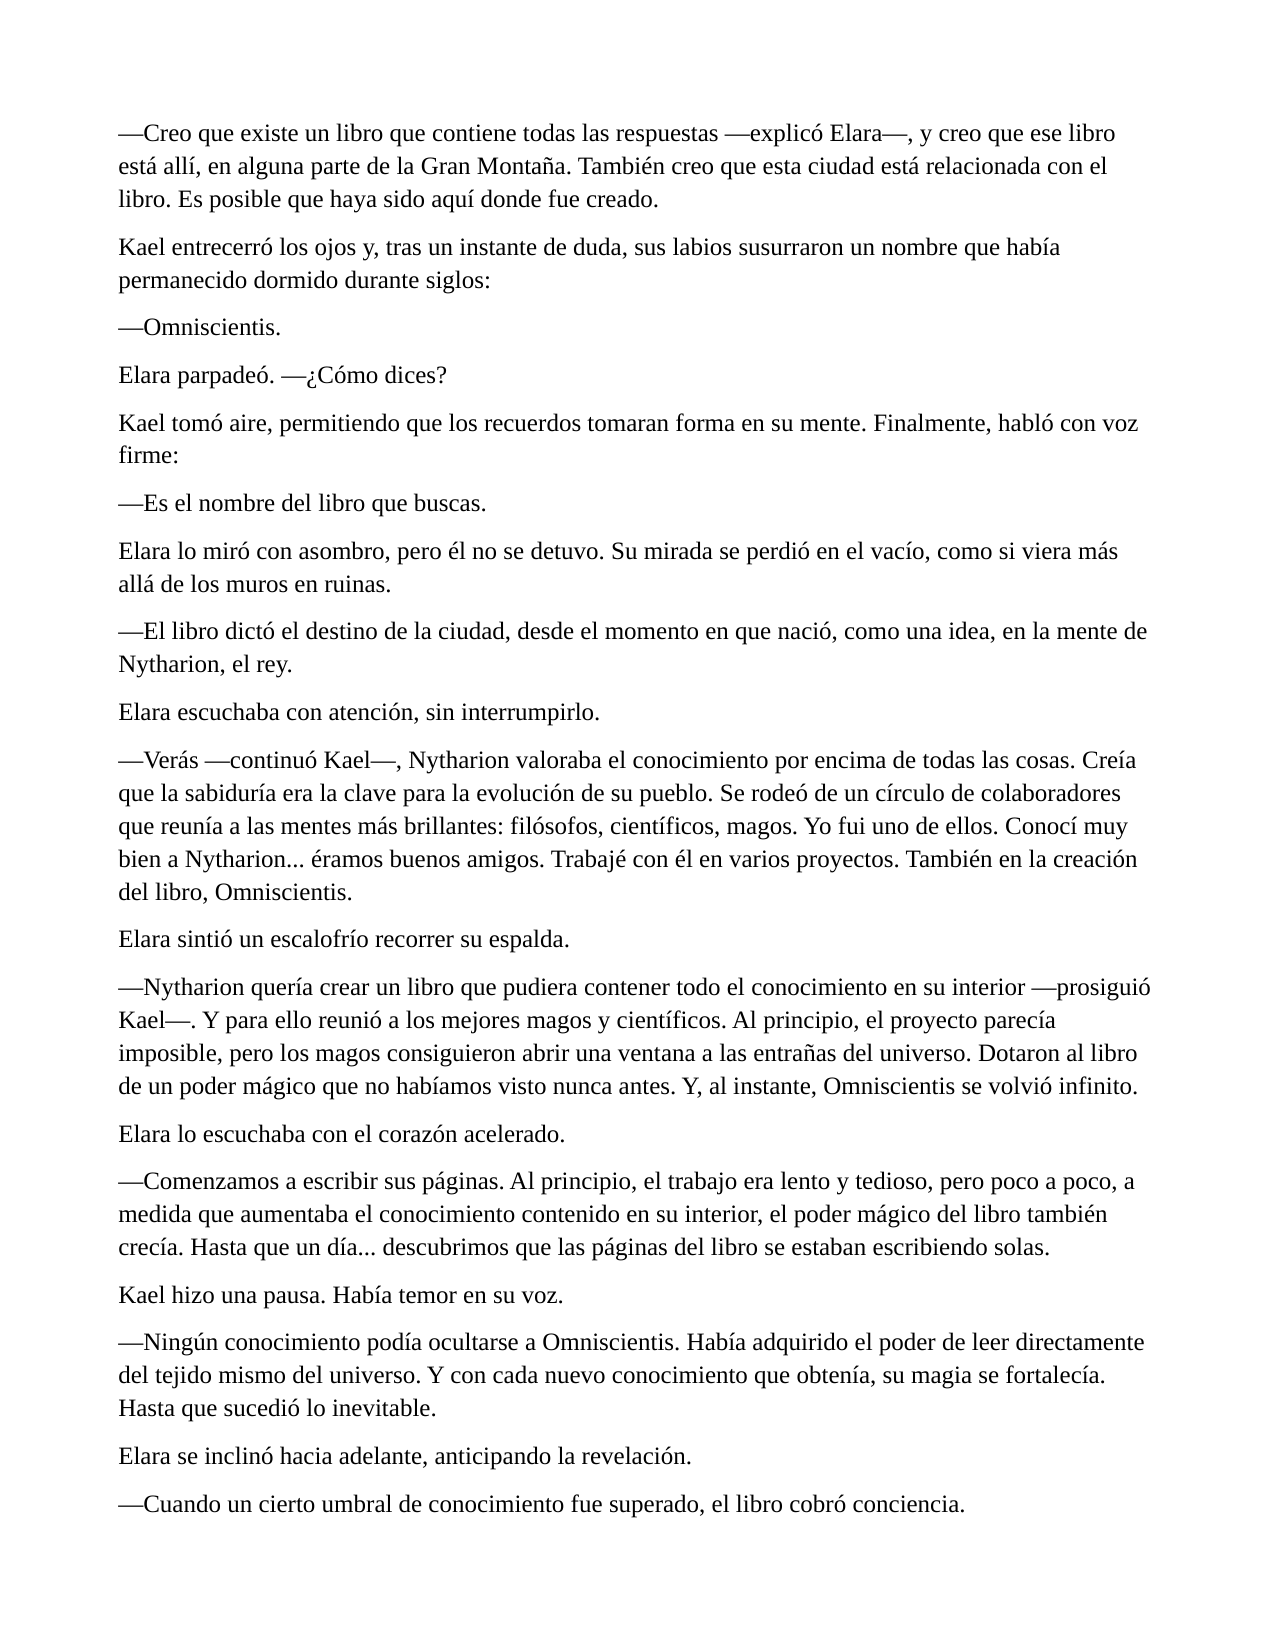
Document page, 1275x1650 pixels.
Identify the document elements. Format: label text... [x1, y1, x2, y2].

text Elara lo miró con asombro, pero él no se detuvo. Su mirada se perdió en el vacío, como si viera más allá de los muros en ruinas. [118, 536, 1157, 598]
text —Ningún conocimiento podía ocultarse a Omniscientis. Había adquirido el poder de leer directamente del tejido mismo del universo. Y con cada nuevo conocimiento que obtenía, su magia se fortalecía. Hasta que sucedió lo inevitable. [118, 1327, 1157, 1422]
text —El libro dictó el destino de la ciudad, desde el momento en que nació, como una idea, en la mente de Nytharion, el rey. [118, 616, 1157, 678]
text —Omniscientis. [118, 312, 1157, 341]
text —Creo que existe un libro que contiene todas las respuestas —explicó Elara—, y creo que ese libro está allí, en alguna parte de la Gran Montaña. También creo que esta ciudad está relacionada con el libro. Es posible que haya sido aquí donde fue creado. [118, 118, 1157, 213]
text Elara se inclinó hacia adelante, anticipando la revelación. [118, 1441, 1157, 1470]
text —Comenzamos a escribir sus páginas. Al principio, el trabajo era lento y tedioso, pero poco a poco, a medida que aumentaba el conocimiento contenido en su interior, el poder mágico del libro también crecía. Hasta que un día... descubrimos que las páginas del libro se estaban escribiendo solas. [118, 1166, 1157, 1261]
text Kael entrecerró los ojos y, tras un instante de duda, sus labios susurraron un nombre que había permanecido dormido durante siglos: [118, 232, 1157, 293]
text Elara lo escuchaba con el corazón acelerado. [118, 1119, 1157, 1147]
text —Nytharion quería crear un libro que pudiera contener todo el conocimiento en su interior —prosiguió Kael—. Y para ello reunió a los mejores magos y científicos. Al principio, el proyecto parecía imposible, pero los magos consiguieron abrir una ventana a las entrañas del universo. Dotaron al libro de un poder mágico que no habíamos visto nunca antes. Y, al instante, Omniscientis se volvió infinito. [118, 972, 1157, 1100]
text —Es el nombre del libro que buscas. [118, 488, 1157, 517]
text —Cuando un cierto umbral de conocimiento fue superado, el libro cobró conciencia. [118, 1489, 1157, 1517]
text Elara parpadeó. —¿Cómo dices? [118, 360, 1157, 389]
text Elara escuchaba con atención, sin interrumpirlo. [118, 697, 1157, 726]
text Elara sintió un escalofrío recorrer su espalda. [118, 924, 1157, 953]
text Kael tomó aire, permitiendo que los recuerdos tomaran forma en su mente. Finalmente, habló con voz firme: [118, 408, 1157, 469]
text Kael hizo una pausa. Había temor en su voz. [118, 1280, 1157, 1309]
text —Verás —continuó Kael—, Nytharion valoraba el conocimiento por encima de todas las cosas. Creía que la sabiduría era la clave para la evolución de su pueblo. Se rodeó de un círculo de colaboradores que reunía a las mentes más brillantes: filósofos, científicos, magos. Yo fui uno de ellos. Conocí muy bien a Nytharion... éramos buenos amigos. Trabajé con él en varios proyectos. También en la creación del libro, Omniscientis. [118, 745, 1157, 906]
